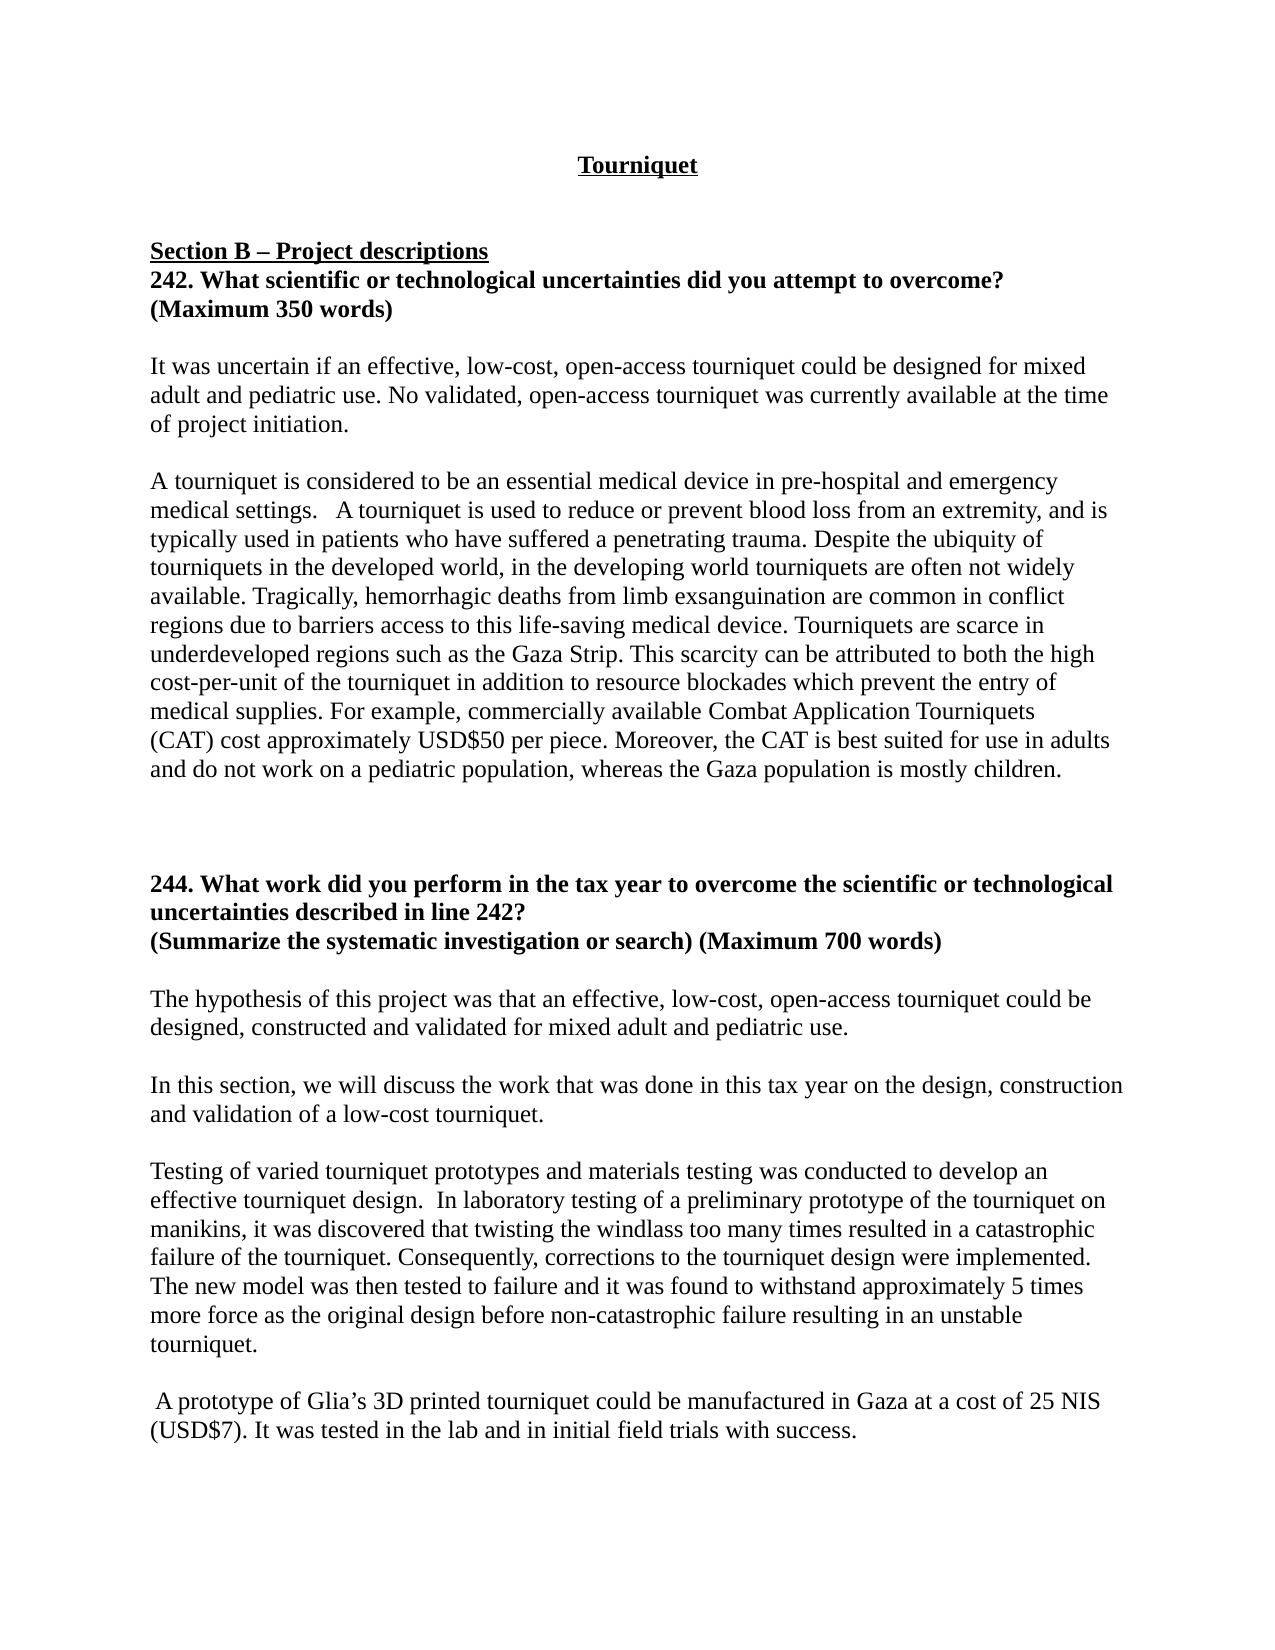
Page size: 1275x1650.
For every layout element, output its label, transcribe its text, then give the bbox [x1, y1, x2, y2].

text A tourniquet is considered to be an essential medical device in pre-hospital and emergency medical settings. A tourniquet is used to reduce or prevent blood loss from an extremity, and is typically used in patients who have suffered a penetrating trauma. Despite the ubiquity of tourniquets in the developed world, in the developing world tourniquets are often not widely available. Tragically, hemorrhagic deaths from limb exsanguination are common in conflict regions due to barriers access to this life-saving medical device. Tourniquets are scarce in underdeveloped regions such as the Gaza Strip. This scarcity can be attributed to both the high cost-per-unit of the tourniquet in addition to resource blockades which prevent the entry of medical supplies. For example, commercially available Combat Application Tourniquets (CAT) cost approximately USD$50 per piece. Moreover, the CAT is best suited for use in adults and do not work on a pediatric population, whereas the Gaza population is mostly children. [150, 466, 1125, 782]
text In this section, we will discuss the work that was done in this tax year on the design, construction and validation of a low-cost tourniquet. [150, 1070, 1125, 1127]
text Section B – Project descriptions [150, 236, 1125, 265]
text The hypothesis of this project was that an effective, low-cost, open-access tourniquet could be designed, constructed and validated for mixed adult and pediatric use. [150, 984, 1125, 1041]
text Tourniquet [150, 150, 1125, 179]
text (Summarize the systematic investigation or search) (Maximum 700 words) [150, 926, 1125, 955]
text Testing of varied tourniquet prototypes and materials testing was conducted to develop an effective tourniquet design. In laboratory testing of a preliminary prototype of the tourniquet on manikins, it was discovered that twisting the windlass too many times resulted in a catastrophic failure of the tourniquet. Consequently, corrections to the tourniquet design were implemented. The new model was then tested to failure and it was found to withstand approximately 5 times more force as the original design before non-catastrophic failure resulting in an unstable tourniquet. [150, 1156, 1125, 1357]
text 244. What work did you perform in the tax year to overcome the scientific or technological uncertainties described in line 242? [150, 869, 1125, 926]
text 242. What scientific or technological uncertainties did you attempt to overcome? (Maximum 350 words) [150, 265, 1125, 322]
text It was uncertain if an effective, low-cost, open-access tourniquet could be designed for mixed adult and pediatric use. No validated, open-access tourniquet was currently available at the time of project initiation. [150, 351, 1125, 437]
text A prototype of Glia’s 3D printed tourniquet could be manufactured in Gaza at a cost of 25 NIS (USD$7). It was tested in the lab and in initial field trials with success. [150, 1386, 1125, 1444]
